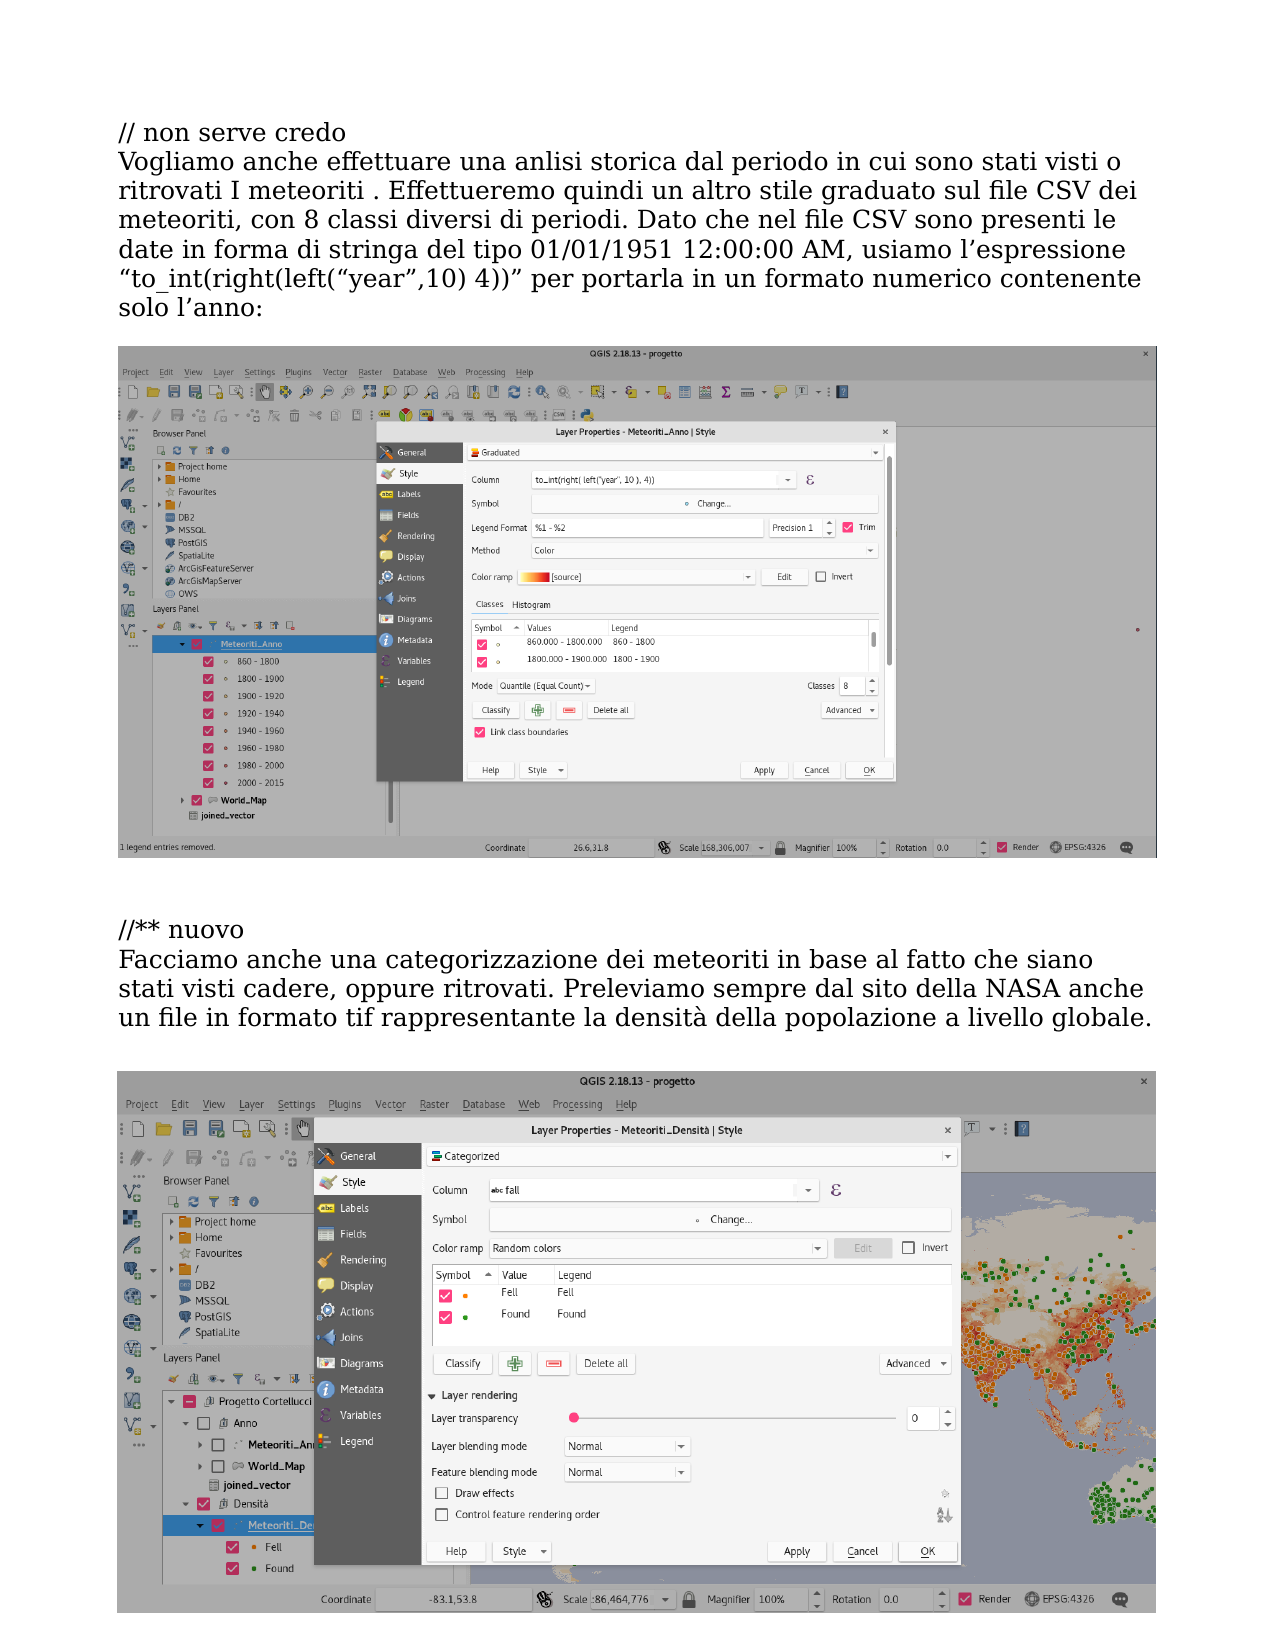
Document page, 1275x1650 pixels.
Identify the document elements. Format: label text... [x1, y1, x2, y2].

text // non serve credo [118, 118, 1157, 147]
text Vogliamo anche effettuare una anlisi storica dal periodo in cui sono stati visti o ritrovati I meteoriti . Effettueremo quindi un altro stile graduato sul file CSV dei meteoriti, con 8 classi diversi di periodi. Dato che nel file CSV sono presenti le date in forma di stringa del tipo 01/01/1951 12:00:00 AM, usiamo l’espressione “to_int(right(left(“year”,10) 4))” per portarla in un formato numerico contenente solo l’anno: [118, 147, 1157, 322]
picture [117, 1071, 1156, 1613]
text Facciamo anche una categorizzazione dei meteoriti in base al fatto che siano stati visti cadere, oppure ritrovati. Preleviamo sempre dal sito della NASA anche un file in formato tif rappresentante la densità della popolazione a livello globale. [118, 945, 1157, 1032]
text //** nuovo [118, 916, 1157, 945]
picture [118, 346, 1157, 858]
